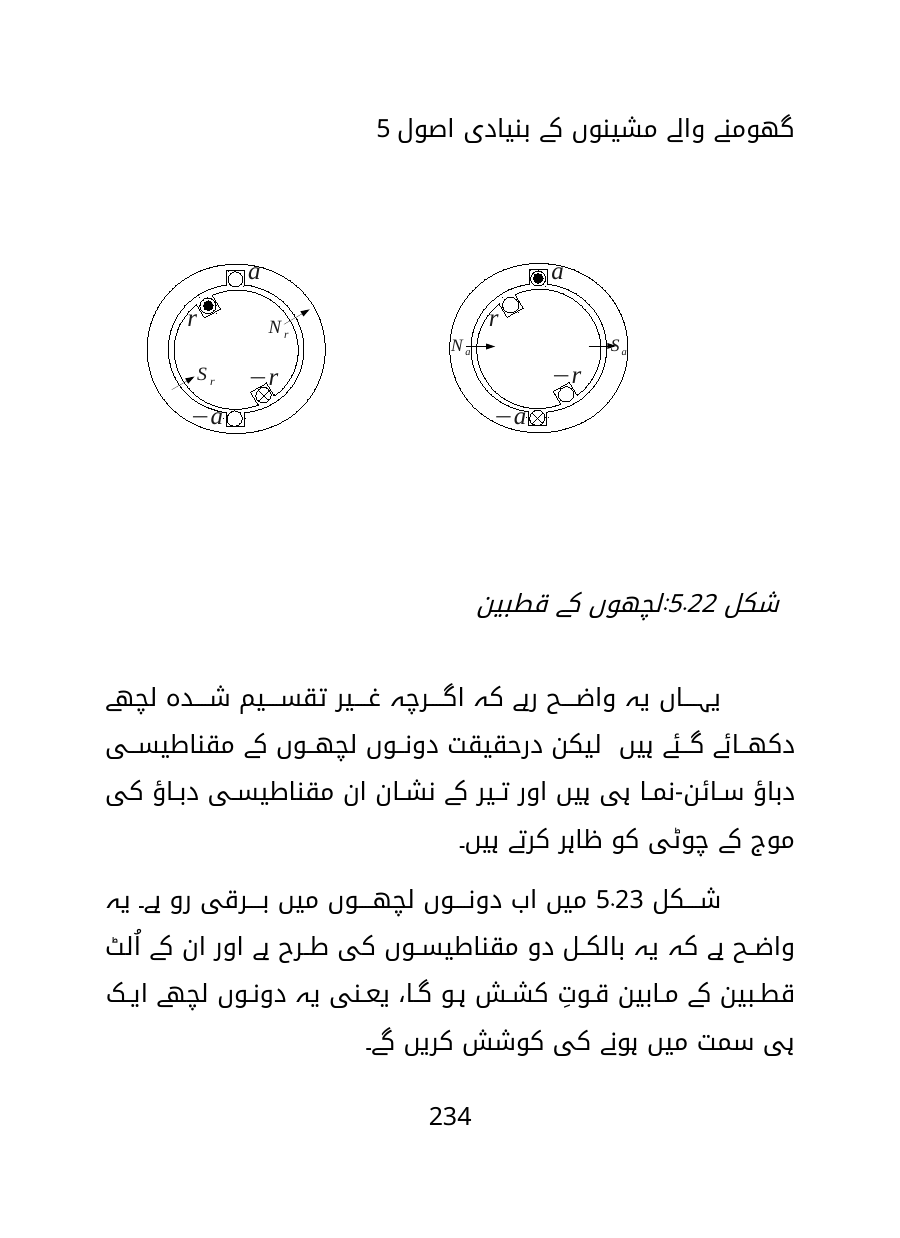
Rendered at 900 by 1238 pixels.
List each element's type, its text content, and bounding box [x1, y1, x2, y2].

text شکل 5.23 میں اب دونوں لچھوں میں برقی رو ہے۔ یہ واضح ہے کہ یہ بالکل دو مقناطیسوں کی طرح ہے اور ان کے اُلٹ قطبین کے مابین قوتِ کشش ہو گا، یعنی یہ دونوں لچھے ایک ہی سمت میں ہونے کی کوشش کریں گے۔ [105, 876, 795, 1066]
text یہاں یہ واضح رہے کہ اگرچہ غیر تقسیم شدہ لچھے دکھائے گئے ہیں لیکن درحقیقت دونوں لچھوں کے مقناطیسی دباؤ سائن-نما ہی ہیں اور تیر کے نشان ان مقناطیسی دباؤ کی موج کے چوٹی کو ظاہر کرتے ہیں۔ [105, 674, 795, 863]
text شکل 5.22:لچھوں کے قطبین [120, 195, 778, 627]
